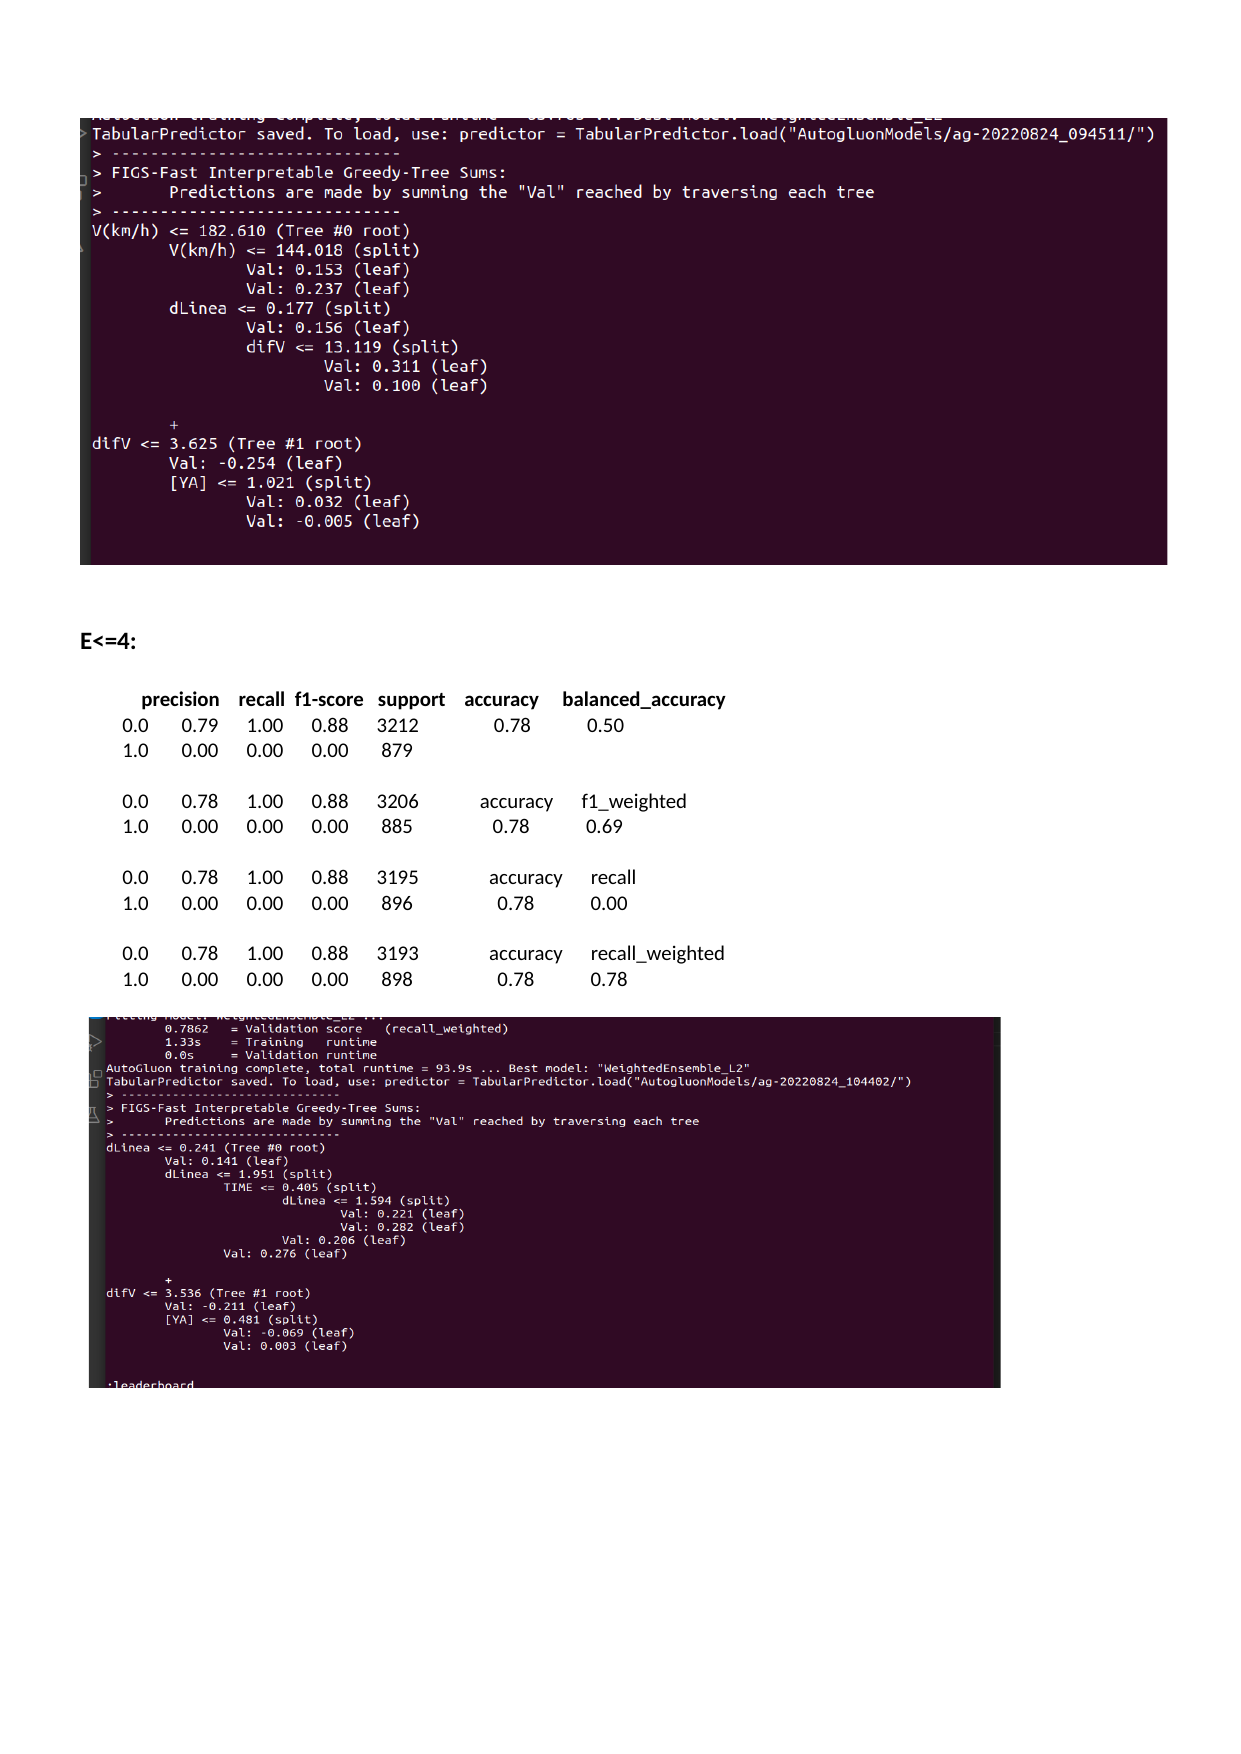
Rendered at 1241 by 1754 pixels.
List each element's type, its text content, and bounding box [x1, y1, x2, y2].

text 1.0 0.00 0.00 0.00 879 [80, 737, 1167, 763]
text 1.0 0.00 0.00 0.00 885 0.78 0.69 [80, 813, 1167, 839]
picture [80, 118, 1168, 565]
text 0.0 0.78 1.00 0.88 3195 accuracy recall [80, 864, 1167, 890]
picture [88, 1017, 694, 1388]
text 0.0 0.78 1.00 0.88 3206 accuracy f1_weighted [80, 788, 1167, 813]
text 0.0 0.78 1.00 0.88 3193 accuracy recall_weighted [80, 941, 1167, 966]
text precision recall f1-score support accuracy balanced_accuracy [80, 686, 1167, 712]
text 1.0 0.00 0.00 0.00 896 0.78 0.00 [80, 890, 1167, 915]
text E<=4: [80, 625, 1167, 656]
text 1.0 0.00 0.00 0.00 898 0.78 0.78 [80, 966, 1167, 991]
text 0.0 0.79 1.00 0.88 3212 0.78 0.50 [80, 712, 1167, 737]
